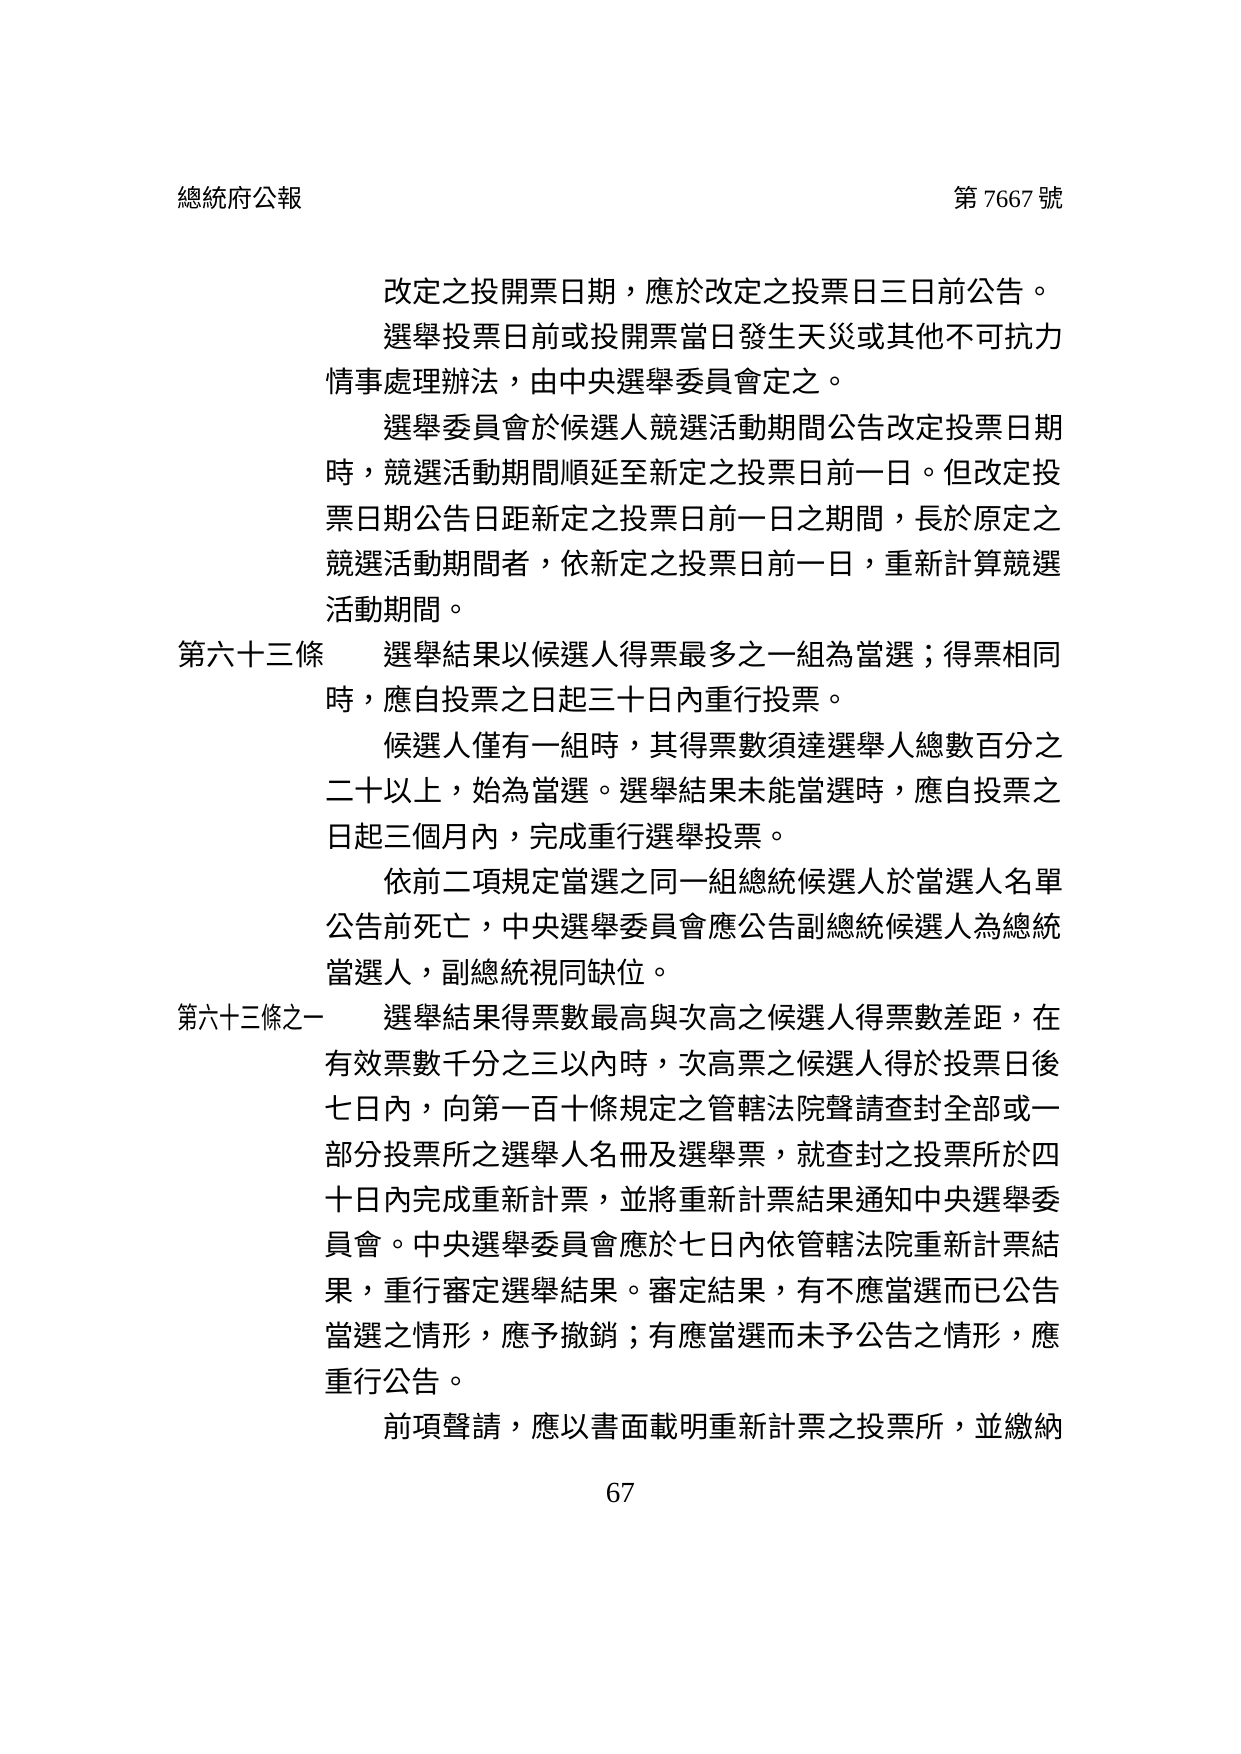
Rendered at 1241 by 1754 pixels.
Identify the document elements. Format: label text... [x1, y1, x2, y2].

text 改定之投開票日期，應於改定之投票日三日前公告。 [325, 266, 1063, 311]
text 前項聲請，應以書面載明重新計票之投票所，並繳納 [325, 1401, 1063, 1447]
text 第六十三條 選舉結果以候選人得票最多之一組為當選；得票相同時，應自投票之日起三十日內重行投票。 [177, 629, 1063, 720]
text 依前二項規定當選之同一組總統候選人於當選人名單公告前死亡，中央選舉委員會應公告副總統候選人為總統當選人，副總統視同缺位。 [325, 856, 1063, 992]
text 選舉投票日前或投開票當日發生天災或其他不可抗力情事處理辦法，由中央選舉委員會定之。 [325, 311, 1063, 402]
text 第六十三條之一 選舉結果得票數最高與次高之候選人得票數差距，在有效票數千分之三以內時，次高票之候選人得於投票日後七日內，向第一百十條規定之管轄法院聲請查封全部或一部分投票所之選舉人名冊及選舉票，就查封之投票所於四十日內完成重新計票，並將重新計票結果通知中央選舉委員會。中央選舉委員會應於七日內依管轄法院重新計票結果，重行審定選舉結果。審定結果，有不應當選而已公告當選之情形，應予撤銷；有應當選而未予公告之情形，應重行公告。 [177, 992, 1063, 1401]
text 選舉委員會於候選人競選活動期間公告改定投票日期時，競選活動期間順延至新定之投票日前一日。但改定投票日期公告日距新定之投票日前一日之期間，長於原定之競選活動期間者，依新定之投票日前一日，重新計算競選活動期間。 [325, 402, 1063, 629]
text 候選人僅有一組時，其得票數須達選舉人總數百分之二十以上，始為當選。選舉結果未能當選時，應自投票之日起三個月內，完成重行選舉投票。 [325, 720, 1063, 856]
